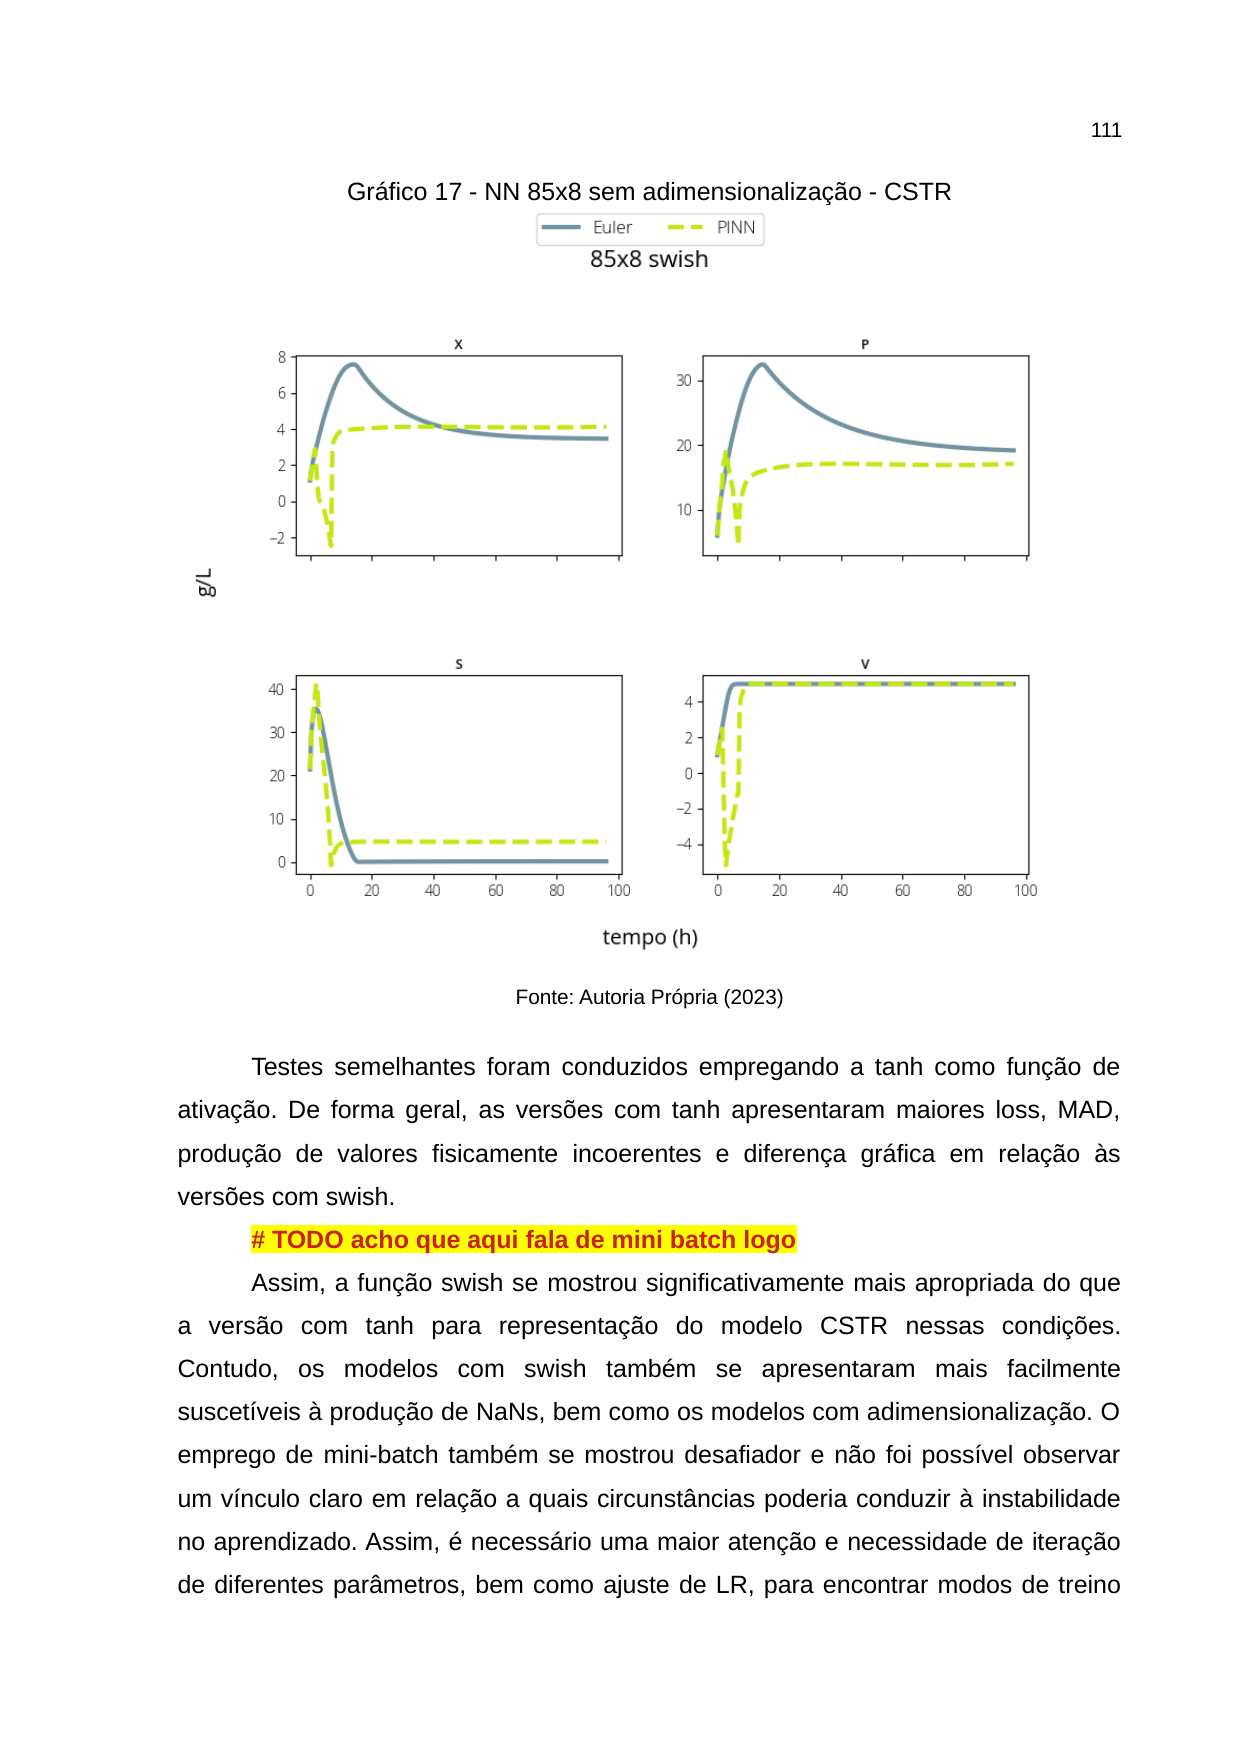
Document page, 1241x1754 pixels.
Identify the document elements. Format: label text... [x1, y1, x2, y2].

text # TODO acho que aqui fala de mini batch logo [177, 1225, 1122, 1253]
text Gráfico 17 - NN 85x8 sem adimensionalização - CSTR [177, 177, 1122, 205]
text Testes semelhantes foram conduzidos empregando a tanh como função de ativação. De forma geral, as versões com tanh apresentaram maiores loss, MAD, produção de valores fisicamente incoerentes e diferença gráfica em relação às versões com swish. [177, 1052, 1122, 1210]
text Assim, a função swish se mostrou significativamente mais apropriada do que a versão com tanh para representação do modelo CSTR nessas condições. Contudo, os modelos com swish também se apresentaram mais facilmente suscetíveis à produção de NaNs, bem como os modelos com adimensionalização. O emprego de mini-batch também se mostrou desafiador e não foi possível observar um vínculo claro em relação a quais circunstâncias poderia conduzir à instabilidade no aprendizado. Assim, é necessário uma maior atenção e necessidade de iteração de diferentes parâmetros, bem como ajuste de LR, para encontrar modos de treino [177, 1268, 1122, 1598]
picture [177, 205, 1123, 957]
text Fonte: Autoria Própria (2023) [177, 985, 1122, 1009]
